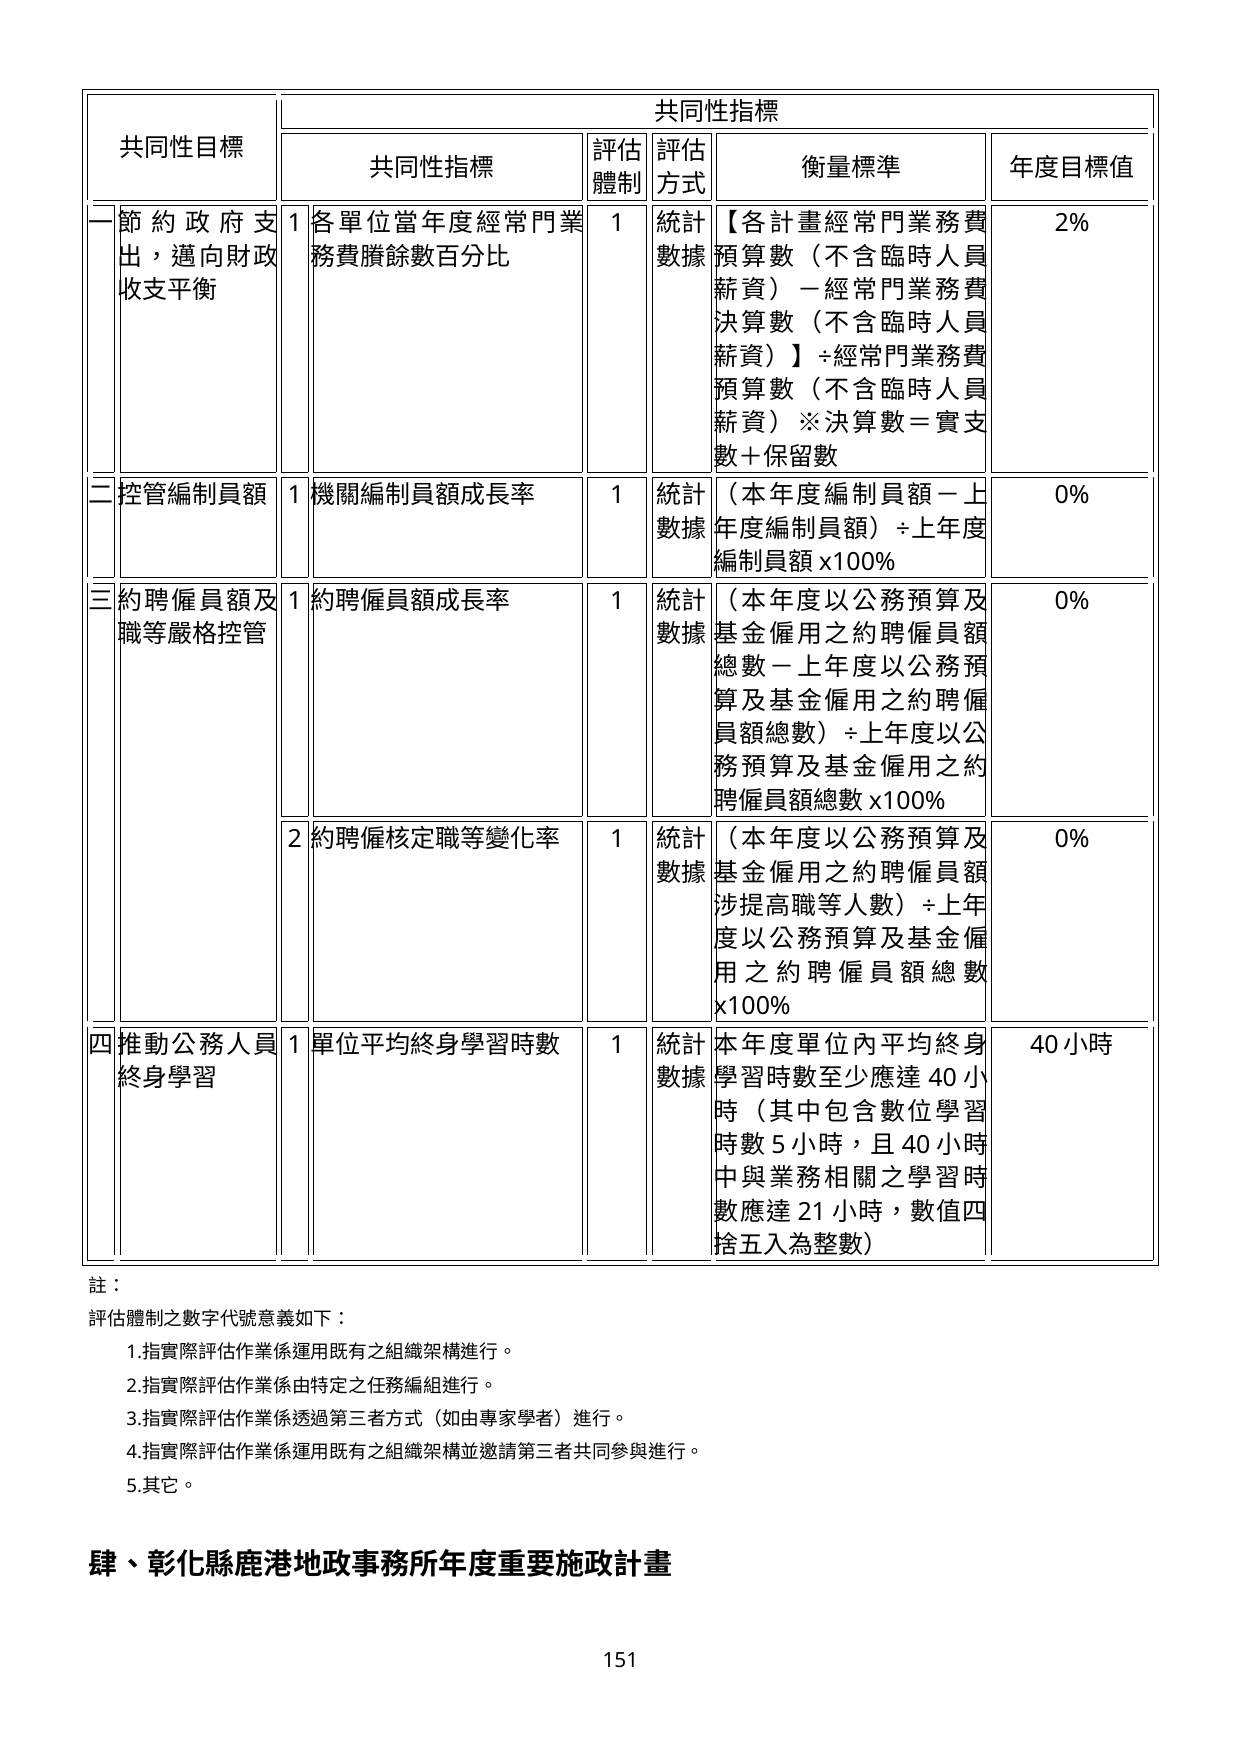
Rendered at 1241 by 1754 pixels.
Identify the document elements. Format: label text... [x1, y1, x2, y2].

text 2.指實際評估作業係由特定之任務編組進行。 [89, 1365, 1152, 1399]
table_cell 2 [278, 816, 311, 1021]
table_cell 統計數據 [649, 816, 714, 1021]
table_cell （本年度以公務預算及基金僱用之約聘僱員額涉提高職等人數）÷上年度以公務預算及基金僱用之約聘僱員額總數x100% [714, 816, 988, 1021]
table_cell （本年度以公務預算及基金僱用之約聘僱員額總數－上年度以公務預算及基金僱用之約聘僱員額總數）÷上年度以公務預算及基金僱用之約聘僱員額總數x100% [714, 577, 988, 816]
table_cell 1 [278, 200, 311, 472]
table_cell 共同性指標 [278, 128, 585, 199]
table_cell 統計數據 [649, 200, 714, 472]
text 評估體制之數字代號意義如下： [89, 1299, 1152, 1332]
text 5.其它。 [89, 1465, 1152, 1499]
table_cell 0% [988, 816, 1156, 1021]
table_cell 評估 方式 [649, 129, 714, 199]
text 註： [89, 1266, 1152, 1299]
table_cell 節約政府支出，邁向財政收支平衡 [117, 200, 278, 472]
table_cell 1 [585, 1021, 649, 1260]
table_cell 單位平均終身學習時數 [311, 1021, 585, 1260]
table_cell 1 [278, 1021, 311, 1260]
table_cell 二 [85, 472, 117, 577]
table_cell 1 [585, 577, 649, 816]
table_cell （本年度編制員額－上年度編制員額）÷上年度編制員額x100% [714, 472, 988, 577]
table_cell 0% [988, 472, 1156, 577]
table_cell 衡量標準 [714, 129, 988, 199]
table_cell 三 [85, 577, 117, 1021]
table_cell 1 [278, 577, 311, 816]
table_cell 約聘僱核定職等變化率 [311, 816, 585, 1021]
table_cell 【各計畫經常門業務費預算數（不含臨時人員薪資）－經常門業務費決算數（不含臨時人員薪資）】÷經常門業務費預算數（不含臨時人員薪資）※決算數＝實支數＋保留數 [714, 200, 988, 472]
table_cell 約聘僱員額成長率 [311, 577, 585, 816]
table_cell 1 [585, 472, 649, 577]
text 3.指實際評估作業係透過第三者方式（如由專家學者）進行。 [89, 1399, 1152, 1432]
table_header 共同性指標 [278, 90, 1156, 127]
table_header 共同性目標 [85, 90, 278, 199]
table_cell 統計數據 [649, 577, 714, 816]
table_cell 年度目標值 [988, 128, 1156, 199]
table_cell 機關編制員額成長率 [311, 472, 585, 577]
table_cell 各單位當年度經常門業務費賸餘數百分比 [311, 200, 585, 472]
table_cell 1 [585, 200, 649, 472]
table_cell 統計數據 [649, 472, 714, 577]
table_cell 1 [585, 816, 649, 1021]
table_cell 1 [278, 472, 311, 577]
table_cell 0% [988, 577, 1156, 816]
text 肆、彰化縣鹿港地政事務所年度重要施政計畫 [89, 1541, 1152, 1582]
table_cell 2% [988, 200, 1156, 472]
table_cell 約聘僱員額及職等嚴格控管 [117, 577, 278, 1021]
text 4.指實際評估作業係運用既有之組織架構並邀請第三者共同參與進行。 [89, 1432, 1152, 1465]
text 1.指實際評估作業係運用既有之組織架構進行。 [89, 1332, 1152, 1365]
table_cell 推動公務人員終身學習 [117, 1021, 278, 1260]
table_cell 統計數據 [649, 1021, 714, 1260]
table_cell 一 [85, 200, 117, 472]
table_cell 本年度單位內平均終身學習時數至少應達40小時（其中包含數位學習時數5小時，且40小時中與業務相關之學習時數應達21小時，數值四捨五入為整數） [714, 1021, 988, 1260]
table_cell 40小時 [988, 1021, 1156, 1260]
table_cell 控管編制員額 [117, 472, 278, 577]
table_cell 四 [85, 1021, 117, 1260]
table_cell 評估 體制 [585, 129, 649, 199]
